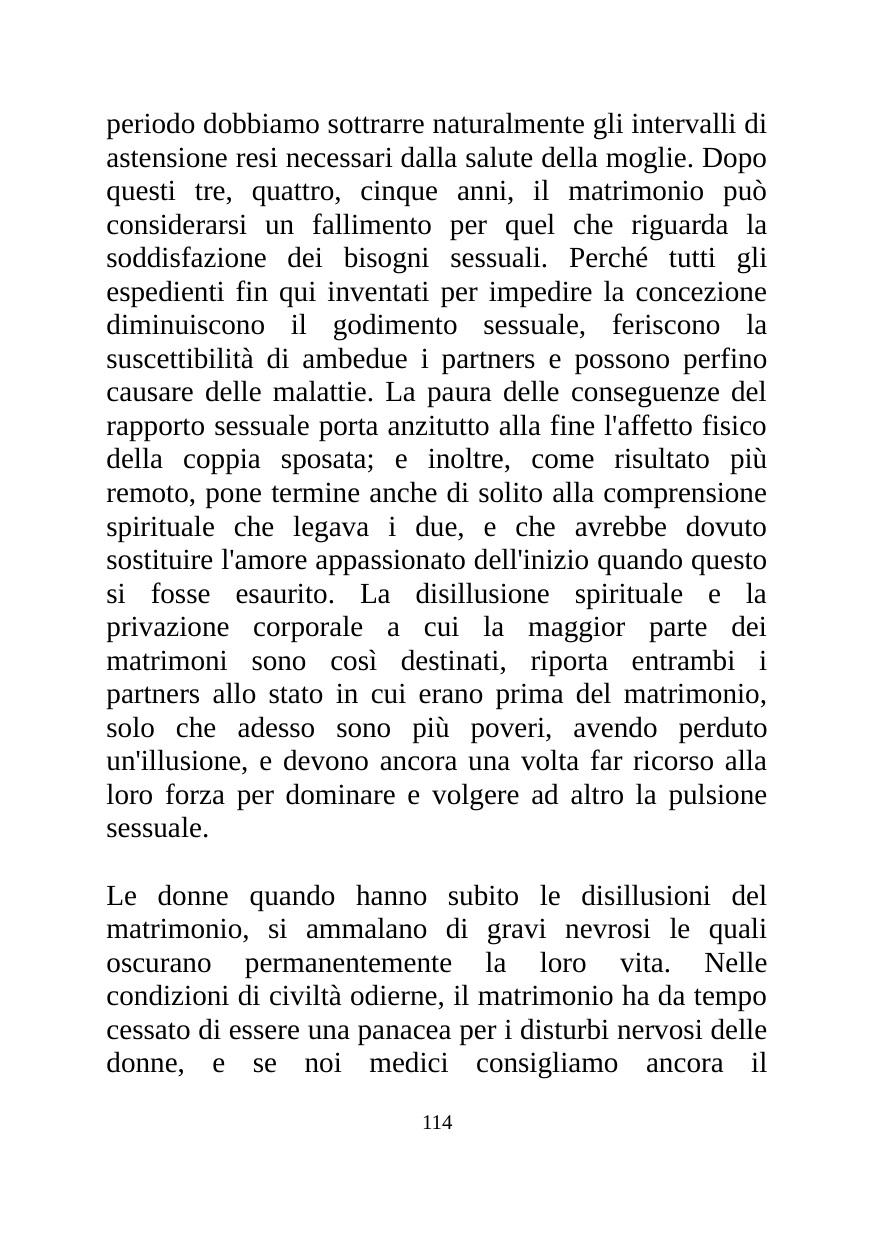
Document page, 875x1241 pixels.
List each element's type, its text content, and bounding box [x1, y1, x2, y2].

text Le donne quando hanno subito le disillusioni del matrimonio, si ammalano di gravi nevrosi le quali oscurano permanentemente la loro vita. Nelle condizioni di civiltà odierne, il matrimonio ha da tempo cessato di essere una panacea per i disturbi nervosi delle donne, e se noi medici consigliamo ancora il [106, 878, 768, 1079]
text periodo dobbiamo sottrarre naturalmente gli intervalli di astensione resi necessari dalla salute della moglie. Dopo questi tre, quattro, cinque anni, il matrimonio può considerarsi un fallimento per quel che riguarda la soddisfazione dei bisogni sessuali. Perché tutti gli espedienti fin qui inventati per impedire la concezione diminuiscono il godimento sessuale, feriscono la suscettibilità di ambedue i partners e possono perfino causare delle malattie. La paura delle conseguenze del rapporto sessuale porta anzitutto alla fine l'affetto fisico della coppia sposata; e inoltre, come risultato più remoto, pone termine anche di solito alla comprensione spirituale che legava i due, e che avrebbe dovuto sostituire l'amore appassionato dell'inizio quando questo si fosse esaurito. La disillusione spirituale e la privazione corporale a cui la maggior parte dei matrimoni sono così destinati, riporta entrambi i partners allo stato in cui erano prima del matrimonio, solo che adesso sono più poveri, avendo perduto un'illusione, e devono ancora una volta far ricorso alla loro forza per dominare e volgere ad altro la pulsione sessuale. [106, 106, 768, 844]
